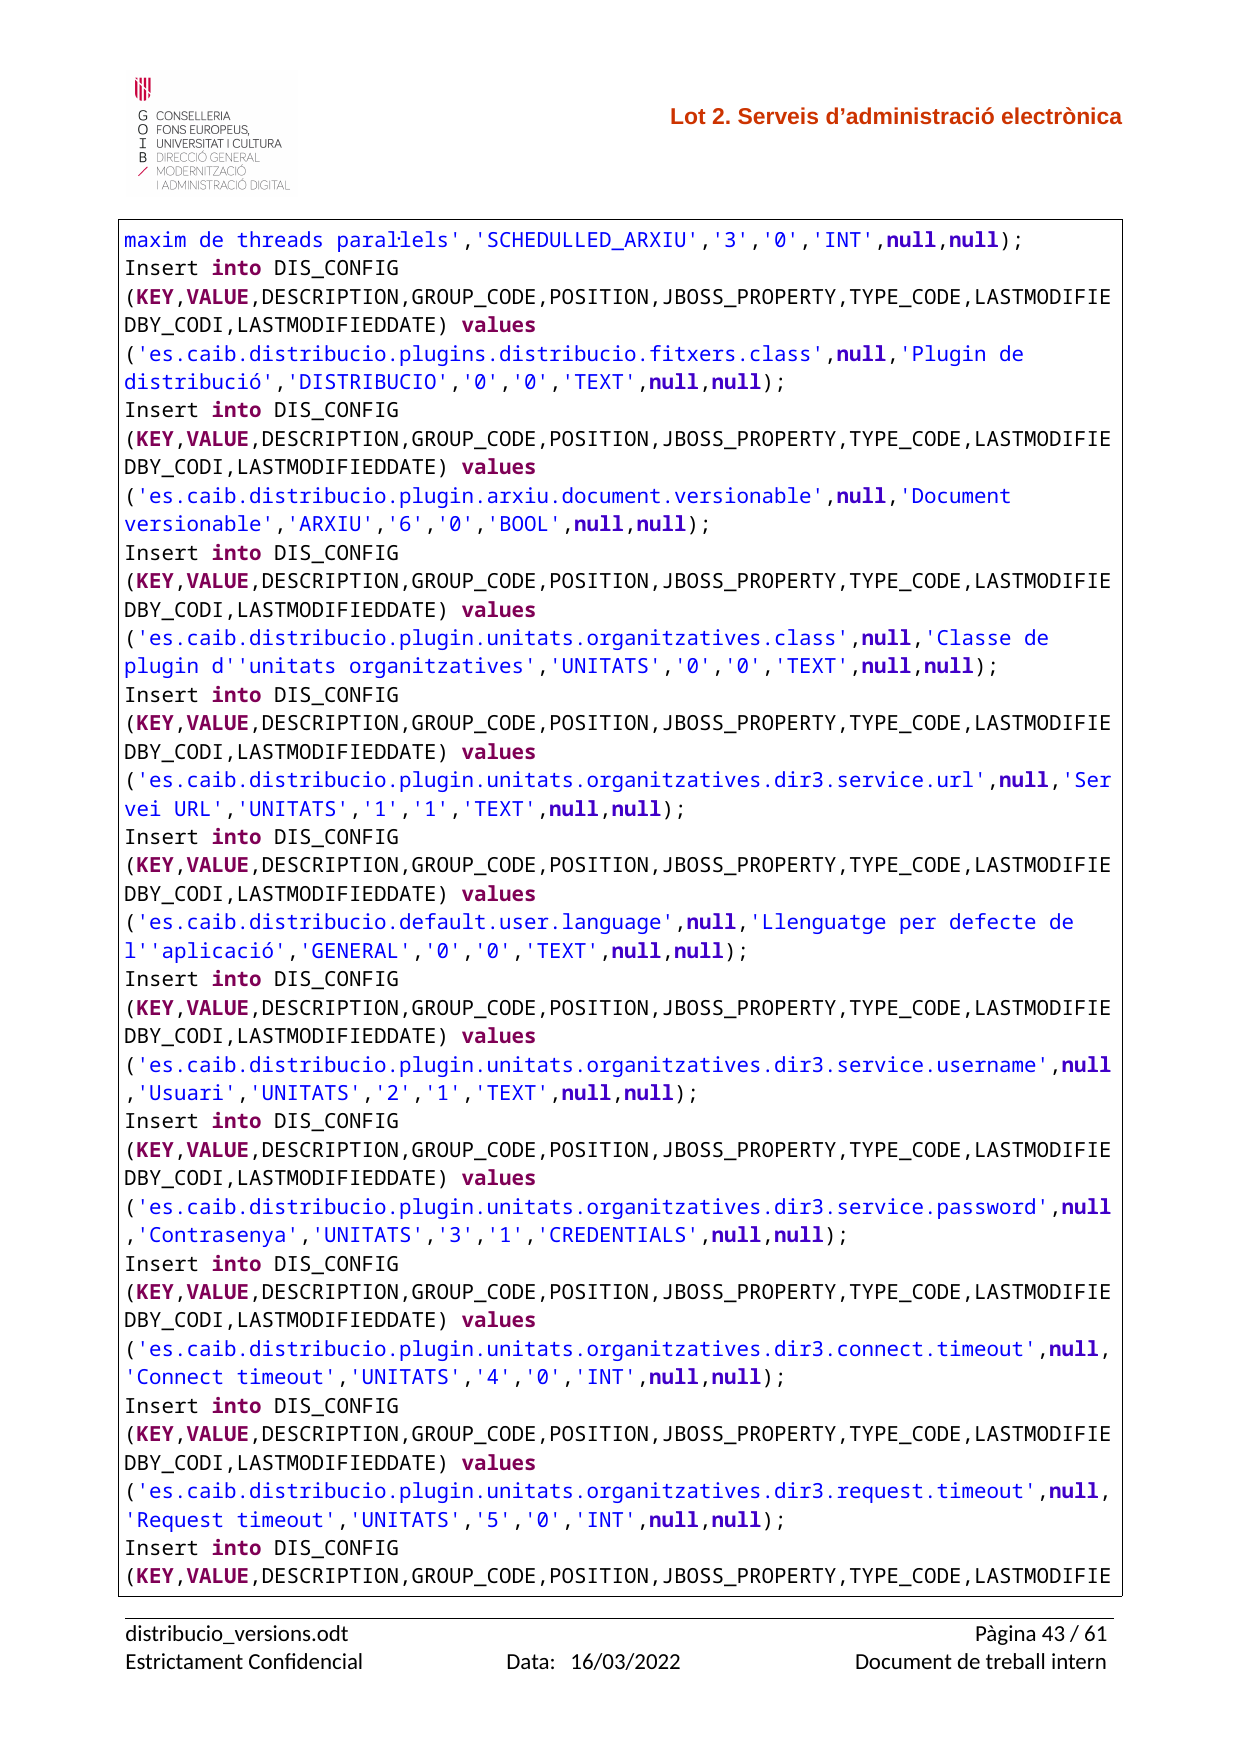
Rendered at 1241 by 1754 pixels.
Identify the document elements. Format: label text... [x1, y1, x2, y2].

table_header maxim de threads paral·lels','SCHEDULLED_ARXIU','3','0','INT',null,null); Insert into DIS_CONFIG (KEY,VALUE,DESCRIPTION,GROUP_CODE,POSITION,JBOSS_PROPERTY,TYPE_CODE,LASTMODIFIEDBY_CODI,LASTMODIFIEDDATE) values ('es.caib.distribucio.plugins.distribucio.fitxers.class',null,'Plugin de distribució','DISTRIBUCIO','0','0','TEXT',null,null); Insert into DIS_CONFIG (KEY,VALUE,DESCRIPTION,GROUP_CODE,POSITION,JBOSS_PROPERTY,TYPE_CODE,LASTMODIFIEDBY_CODI,LASTMODIFIEDDATE) values ('es.caib.distribucio.plugin.arxiu.document.versionable',null,'Document versionable','ARXIU','6','0','BOOL',null,null); Insert into DIS_CONFIG (KEY,VALUE,DESCRIPTION,GROUP_CODE,POSITION,JBOSS_PROPERTY,TYPE_CODE,LASTMODIFIEDBY_CODI,LASTMODIFIEDDATE) values ('es.caib.distribucio.plugin.unitats.organitzatives.class',null,'Classe de plugin d''unitats organitzatives','UNITATS','0','0','TEXT',null,null); Insert into DIS_CONFIG (KEY,VALUE,DESCRIPTION,GROUP_CODE,POSITION,JBOSS_PROPERTY,TYPE_CODE,LASTMODIFIEDBY_CODI,LASTMODIFIEDDATE) values ('es.caib.distribucio.plugin.unitats.organitzatives.dir3.service.url',null,'Servei URL','UNITATS','1','1','TEXT',null,null); Insert into DIS_CONFIG (KEY,VALUE,DESCRIPTION,GROUP_CODE,POSITION,JBOSS_PROPERTY,TYPE_CODE,LASTMODIFIEDBY_CODI,LASTMODIFIEDDATE) values ('es.caib.distribucio.default.user.language',null,'Llenguatge per defecte de l''aplicació','GENERAL','0','0','TEXT',null,null); Insert into DIS_CONFIG (KEY,VALUE,DESCRIPTION,GROUP_CODE,POSITION,JBOSS_PROPERTY,TYPE_CODE,LASTMODIFIEDBY_CODI,LASTMODIFIEDDATE) values ('es.caib.distribucio.plugin.unitats.organitzatives.dir3.service.username',null,'Usuari','UNITATS','2','1','TEXT',null,null); Insert into DIS_CONFIG (KEY,VALUE,DESCRIPTION,GROUP_CODE,POSITION,JBOSS_PROPERTY,TYPE_CODE,LASTMODIFIEDBY_CODI,LASTMODIFIEDDATE) values ('es.caib.distribucio.plugin.unitats.organitzatives.dir3.service.password',null,'Contrasenya','UNITATS','3','1','CREDENTIALS',null,null); Insert into DIS_CONFIG (KEY,VALUE,DESCRIPTION,GROUP_CODE,POSITION,JBOSS_PROPERTY,TYPE_CODE,LASTMODIFIEDBY_CODI,LASTMODIFIEDDATE) values ('es.caib.distribucio.plugin.unitats.organitzatives.dir3.connect.timeout',null,'Connect timeout','UNITATS','4','0','INT',null,null); Insert into DIS_CONFIG (KEY,VALUE,DESCRIPTION,GROUP_CODE,POSITION,JBOSS_PROPERTY,TYPE_CODE,LASTMODIFIEDBY_CODI,LASTMODIFIEDDATE) values ('es.caib.distribucio.plugin.unitats.organitzatives.dir3.request.timeout',null,'Request timeout','UNITATS','5','0','INT',null,null); Insert into DIS_CONFIG (KEY,VALUE,DESCRIPTION,GROUP_CODE,POSITION,JBOSS_PROPERTY,TYPE_CODE,LASTMODIFIE [119, 220, 1122, 1596]
picture [126, 70, 299, 197]
